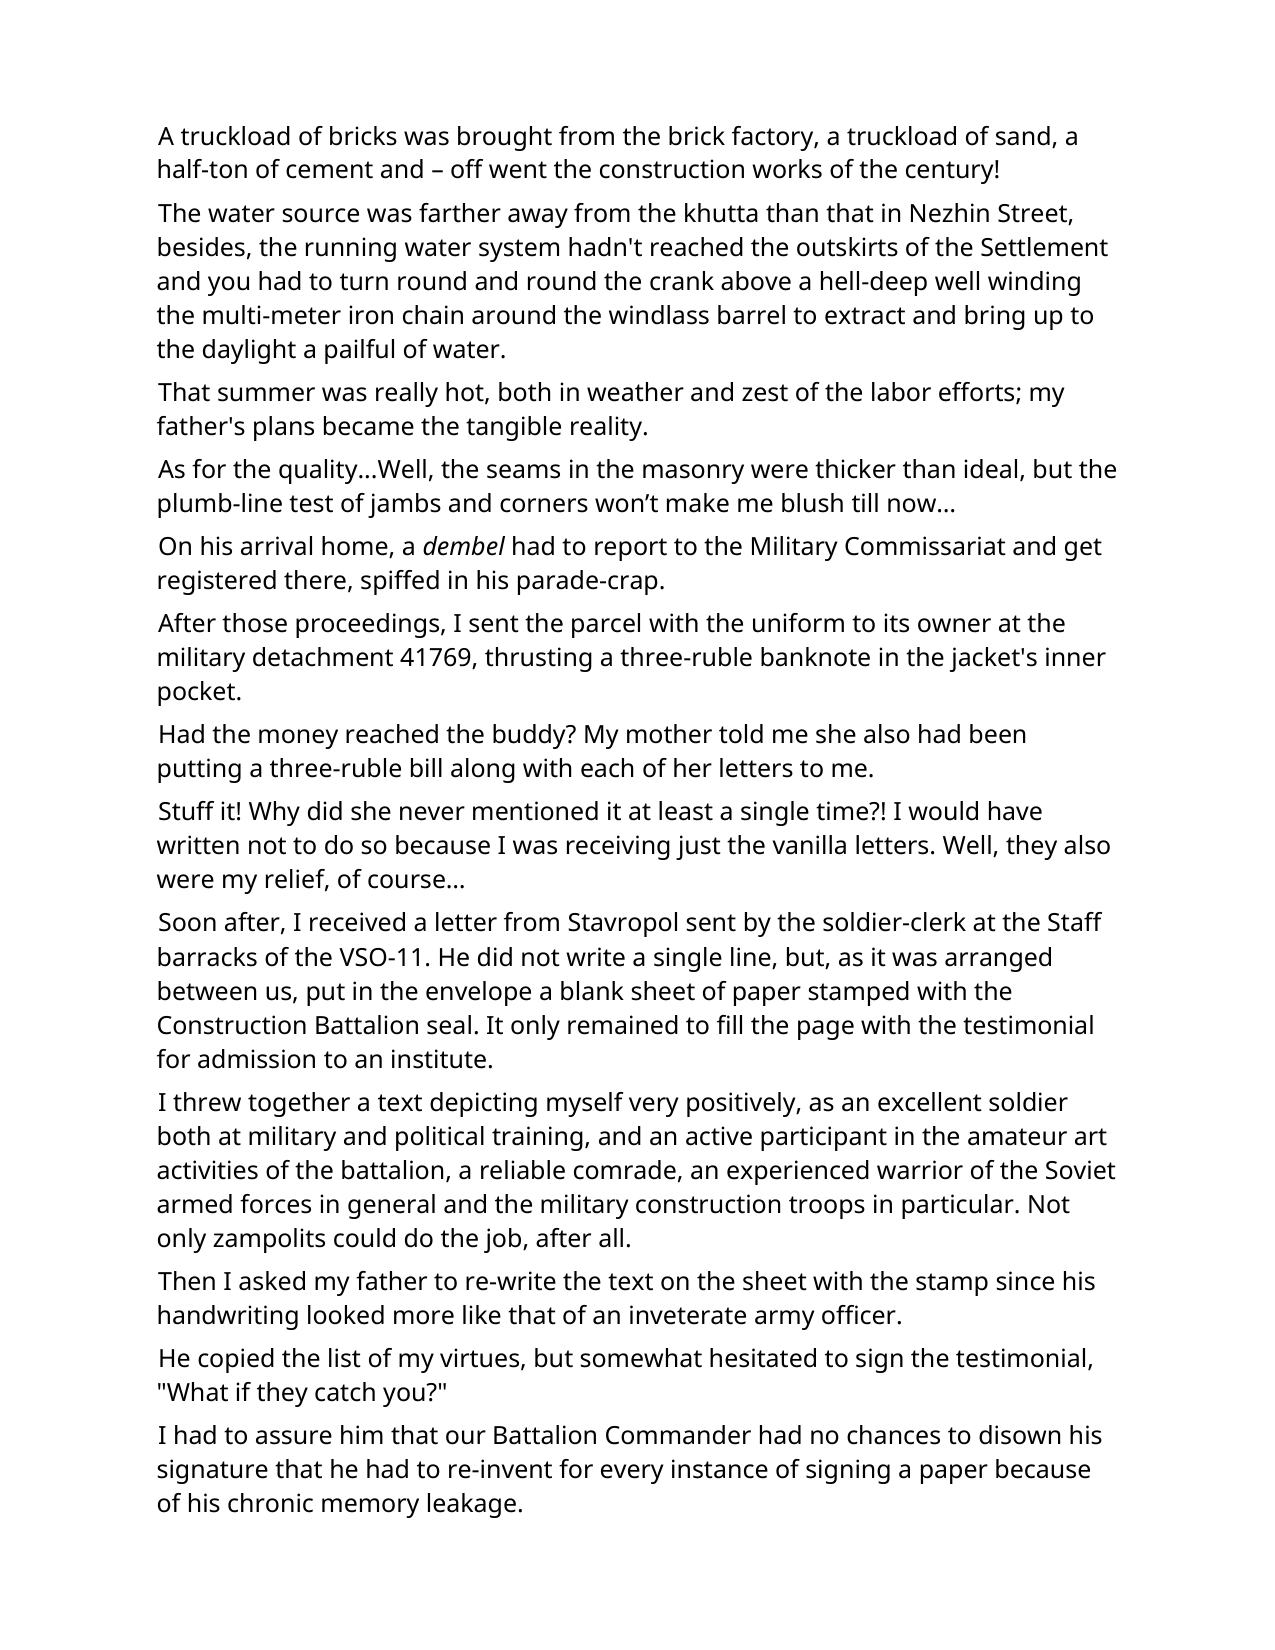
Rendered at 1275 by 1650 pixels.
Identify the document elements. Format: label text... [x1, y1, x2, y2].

text Then I asked my father to re-write the text on the sheet with the stamp since his handwriting looked more like that of an inveterate army officer. [156, 1264, 1118, 1332]
text I threw together a text depicting myself very positively, as an excellent soldier both at military and political training, and an active participant in the amateur art activities of the battalion, a reliable comrade, an experienced warrior of the Soviet armed forces in general and the military construction troops in particular. Not only zampolits could do the job, after all. [156, 1084, 1118, 1255]
text The water source was farther away from the khutta than that in Nezhin Street, besides, the running water system hadn't reached the outskirts of the Settlement and you had to turn round and round the crank above a hell-deep well winding the multi-meter iron chain around the windlass barrel to extract and bring up to the daylight a pailful of water. [156, 195, 1118, 366]
text Stuff it! Why did she never mentioned it at least a single time?! I would have written not to do so because I was receiving just the vanilla letters. Well, they also were my relief, of course… [156, 794, 1118, 896]
text Soon after, I received a letter from Stavropol sent by the soldier-clerk at the Staff barracks of the VSO-11. He did not write a single line, but, as it was arranged between us, put in the envelope a blank sheet of paper stamped with the Construction Battalion seal. It only remained to fill the page with the testimonial for admission to an institute. [156, 905, 1118, 1075]
text Had the money reached the buddy? My mother told me she also had been putting a three-ruble bill along with each of her letters to me. [156, 717, 1118, 785]
text On his arrival home, a dembel had to report to the Military Commissariat and get registered there, spiffed in his parade-crap. [156, 529, 1118, 597]
text He copied the list of my virtues, but somewhat hesitated to sign the testimonial, "What if they catch you?" [156, 1341, 1118, 1409]
text A truckload of bricks was brought from the brick factory, a truckload of sand, a half-ton of cement and – off went the construction works of the century! [156, 118, 1118, 186]
text As for the quality...Well, the seams in the masonry were thicker than ideal, but the plumb-line test of jambs and corners won’t make me blush till now… [156, 452, 1118, 520]
text I had to assure him that our Battalion Commander had no chances to disown his signature that he had to re-invent for every instance of signing a paper because of his chronic memory leakage. [156, 1418, 1118, 1520]
text That summer was really hot, both in weather and zest of the labor efforts; my father's plans became the tangible reality. [156, 374, 1118, 443]
text After those proceedings, I sent the parcel with the uniform to its owner at the military detachment 41769, thrusting a three-ruble banknote in the jacket's inner pocket. [156, 606, 1118, 708]
